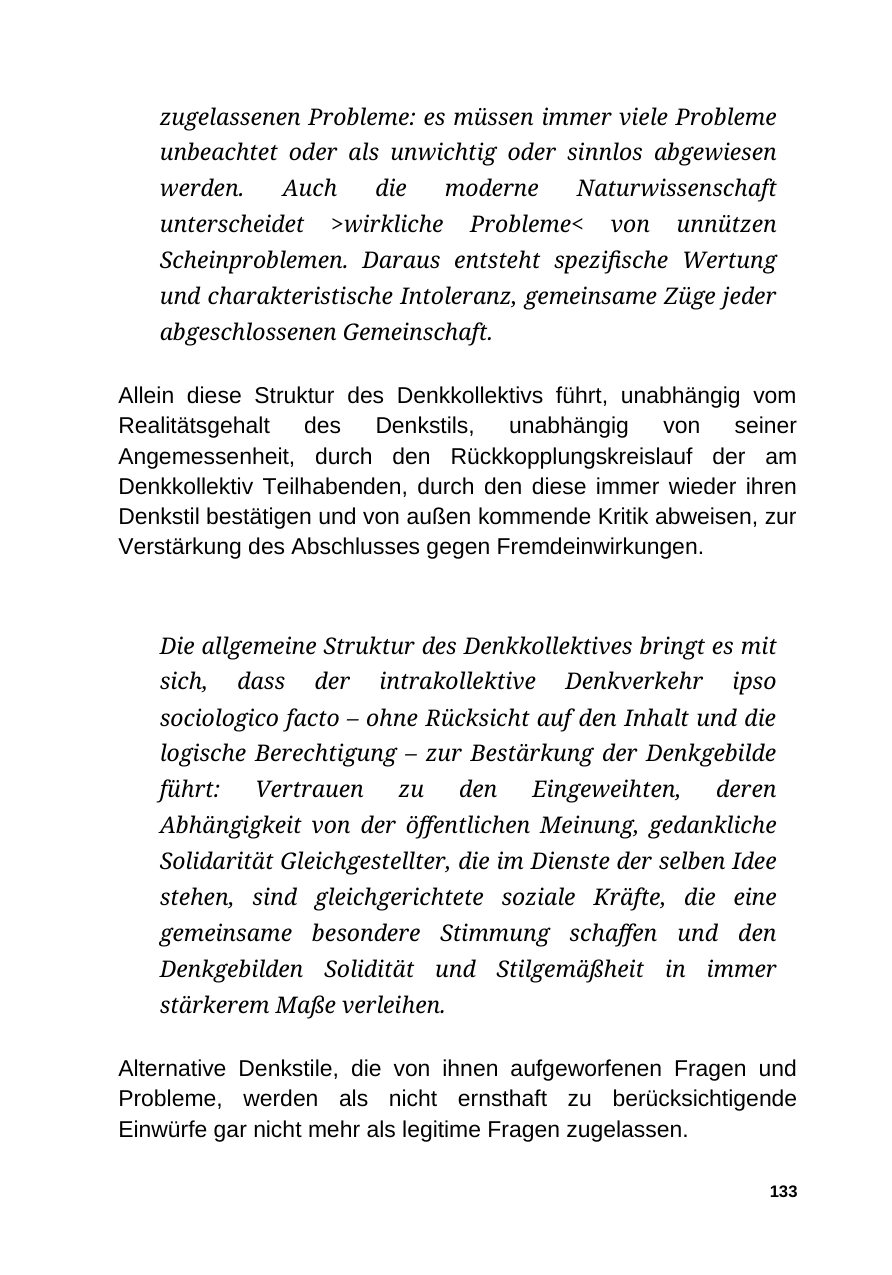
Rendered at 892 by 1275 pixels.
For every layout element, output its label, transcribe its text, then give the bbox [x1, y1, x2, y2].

text Alternative Denkstile, die von ihnen aufgeworfenen Fragen und Probleme, werden als nicht ernsthaft zu berücksichtigende Einwürfe gar nicht mehr als legitime Fragen zugelassen. [118, 1055, 797, 1142]
text zugelassenen Probleme: es müssen immer viele Probleme unbeachtet oder als unwichtig oder sinnlos abgewiesen werden. Auch die moderne Naturwissenschaft unterscheidet >wirkliche Probleme< von unnützen Scheinproblemen. Daraus entsteht spezifische Wertung und charakteristische Intoleranz, gemeinsame Züge jeder abgeschlossenen Gemeinschaft. [159, 100, 779, 347]
text Die allgemeine Struktur des Denkkollektives bringt es mit sich, dass der intrakollektive Denkverkehr ipso sociologico facto – ohne Rücksicht auf den Inhalt und die logische Berechtigung – zur Bestärkung der Denkgebilde führt: Vertrauen zu den Eingeweihten, deren Abhängigkeit von der öffentlichen Meinung, gedankliche Solidarität Gleichgestellter, die im Dienste der selben Idee stehen, sind gleichgerichtete soziale Kräfte, die eine gemeinsame besondere Stimmung schaffen und den Denkgebilden Solidität und Stilgemäßheit in immer stärkerem Maße verleihen. [159, 629, 779, 1020]
text Allein diese Struktur des Denkkollektivs führt, unabhängig vom Realitätsgehalt des Denkstils, unabhängig von seiner Angemessenheit, durch den Rückkopplungskreislauf der am Denkkollektiv Teilhabenden, durch den diese immer wieder ihren Denkstil bestätigen und von außen kommende Kritik abweisen, zur Verstärkung des Abschlusses gegen Fremdeinwirkungen. [118, 382, 797, 559]
